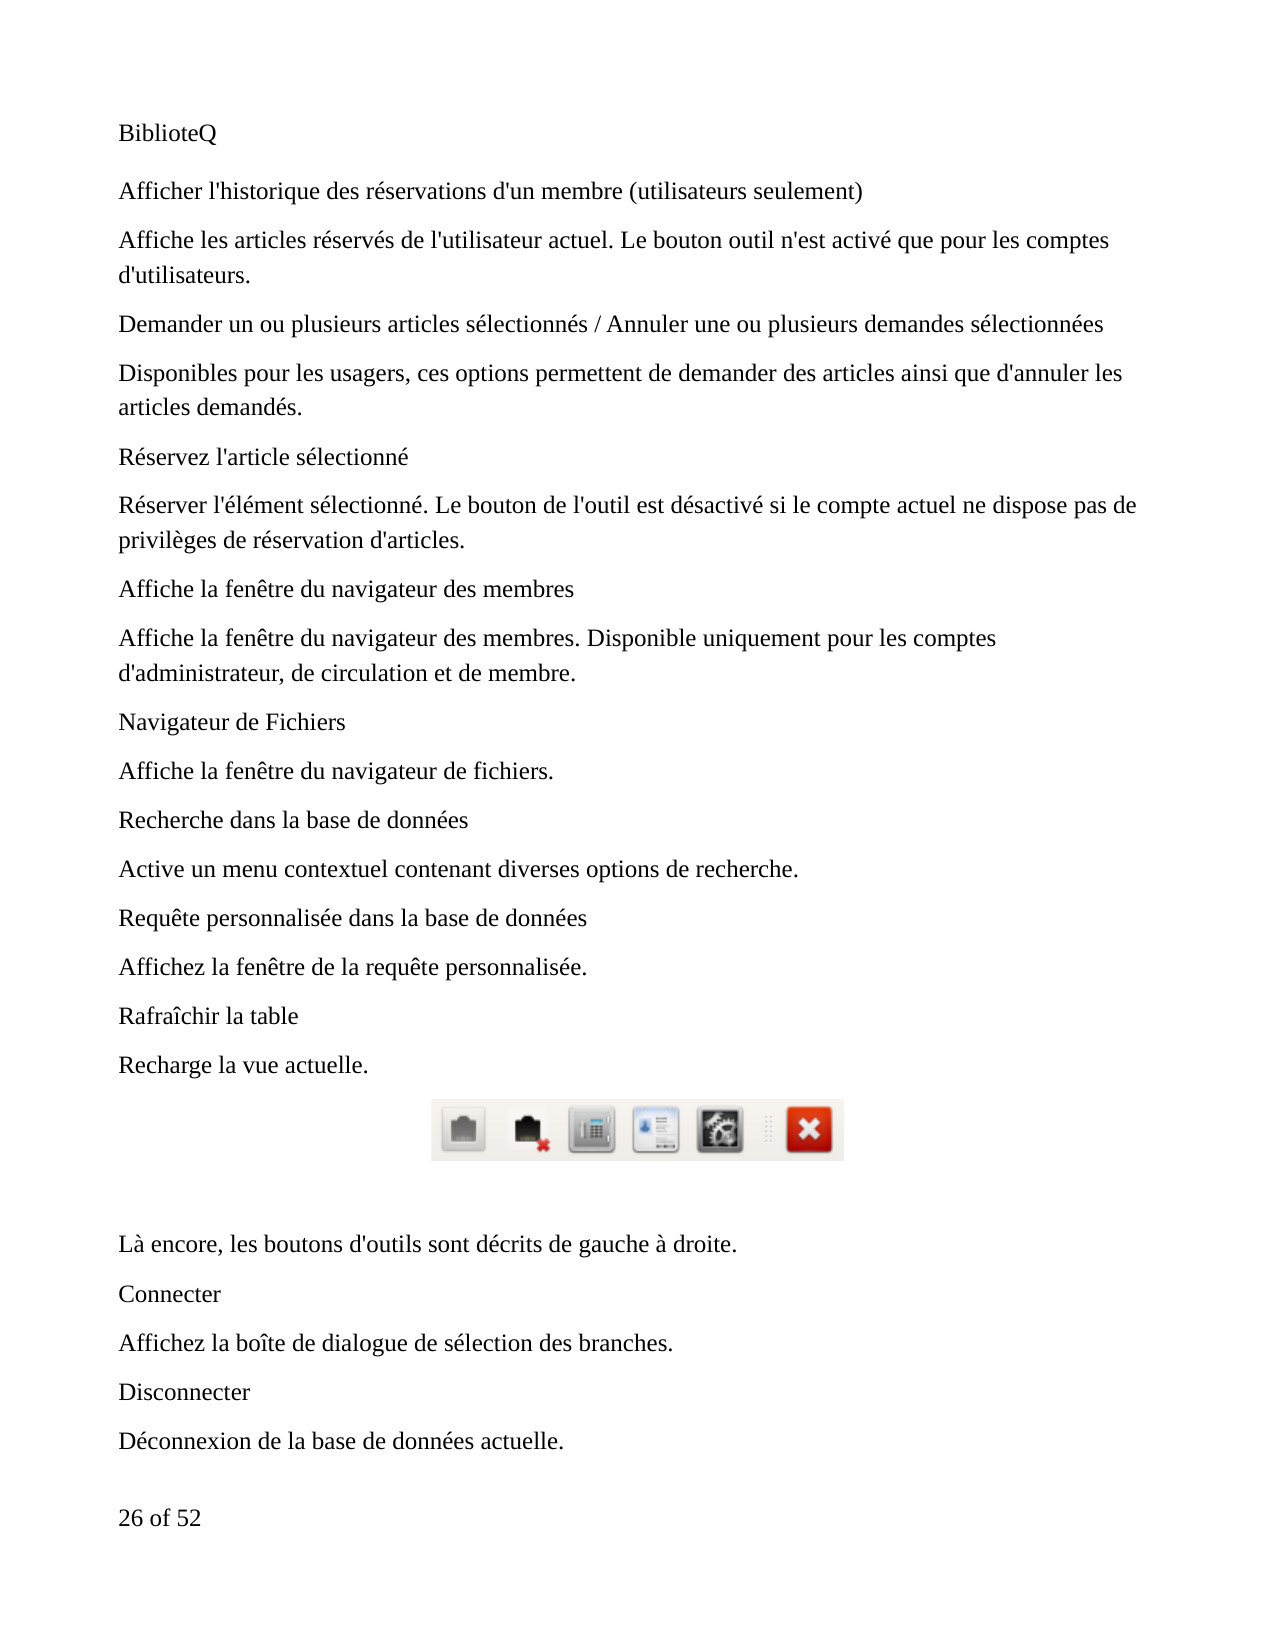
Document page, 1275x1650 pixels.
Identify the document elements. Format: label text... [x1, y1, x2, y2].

text Affichez la boîte de dialogue de sélection des branches. [118, 1328, 1157, 1356]
text Active un menu contextuel contenant diverses options de recherche. [118, 854, 1157, 883]
text Disconnecter [118, 1377, 1157, 1406]
text Affichez la fenêtre de la requête personnalisée. [118, 952, 1157, 981]
text Déconnexion de la base de données actuelle. [118, 1426, 1157, 1454]
text Recharge la vue actuelle. [118, 1050, 1157, 1079]
text Navigateur de Fichiers [118, 707, 1157, 736]
text Connecter [118, 1279, 1157, 1307]
text Demander un ou plusieurs articles sélectionnés / Annuler une ou plusieurs demandes sélectionnées [118, 309, 1157, 338]
text Affiche la fenêtre du navigateur de fichiers. [118, 756, 1157, 784]
text Recherche dans la base de données [118, 805, 1157, 834]
text Affiche les articles réservés de l'utilisateur actuel. Le bouton outil n'est activé que pour les comptes d'utilisateurs. [118, 225, 1157, 289]
text Réservez l'article sélectionné [118, 442, 1157, 470]
text Requête personnalisée dans la base de données [118, 903, 1157, 932]
picture [431, 1099, 844, 1161]
text Affiche la fenêtre du navigateur des membres [118, 574, 1157, 603]
text Affiche la fenêtre du navigateur des membres. Disponible uniquement pour les comptes d'administrateur, de circulation et de membre. [118, 623, 1157, 686]
text Afficher l'historique des réservations d'un membre (utilisateurs seulement) [118, 176, 1157, 205]
text Disponibles pour les usagers, ces options permettent de demander des articles ainsi que d'annuler les articles demandés. [118, 358, 1157, 421]
text Là encore, les boutons d'outils sont décrits de gauche à droite. [118, 1229, 1157, 1258]
text Réserver l'élément sélectionné. Le bouton de l'outil est désactivé si le compte actuel ne dispose pas de privilèges de réservation d'articles. [118, 491, 1157, 554]
text Rafraîchir la table [118, 1001, 1157, 1030]
